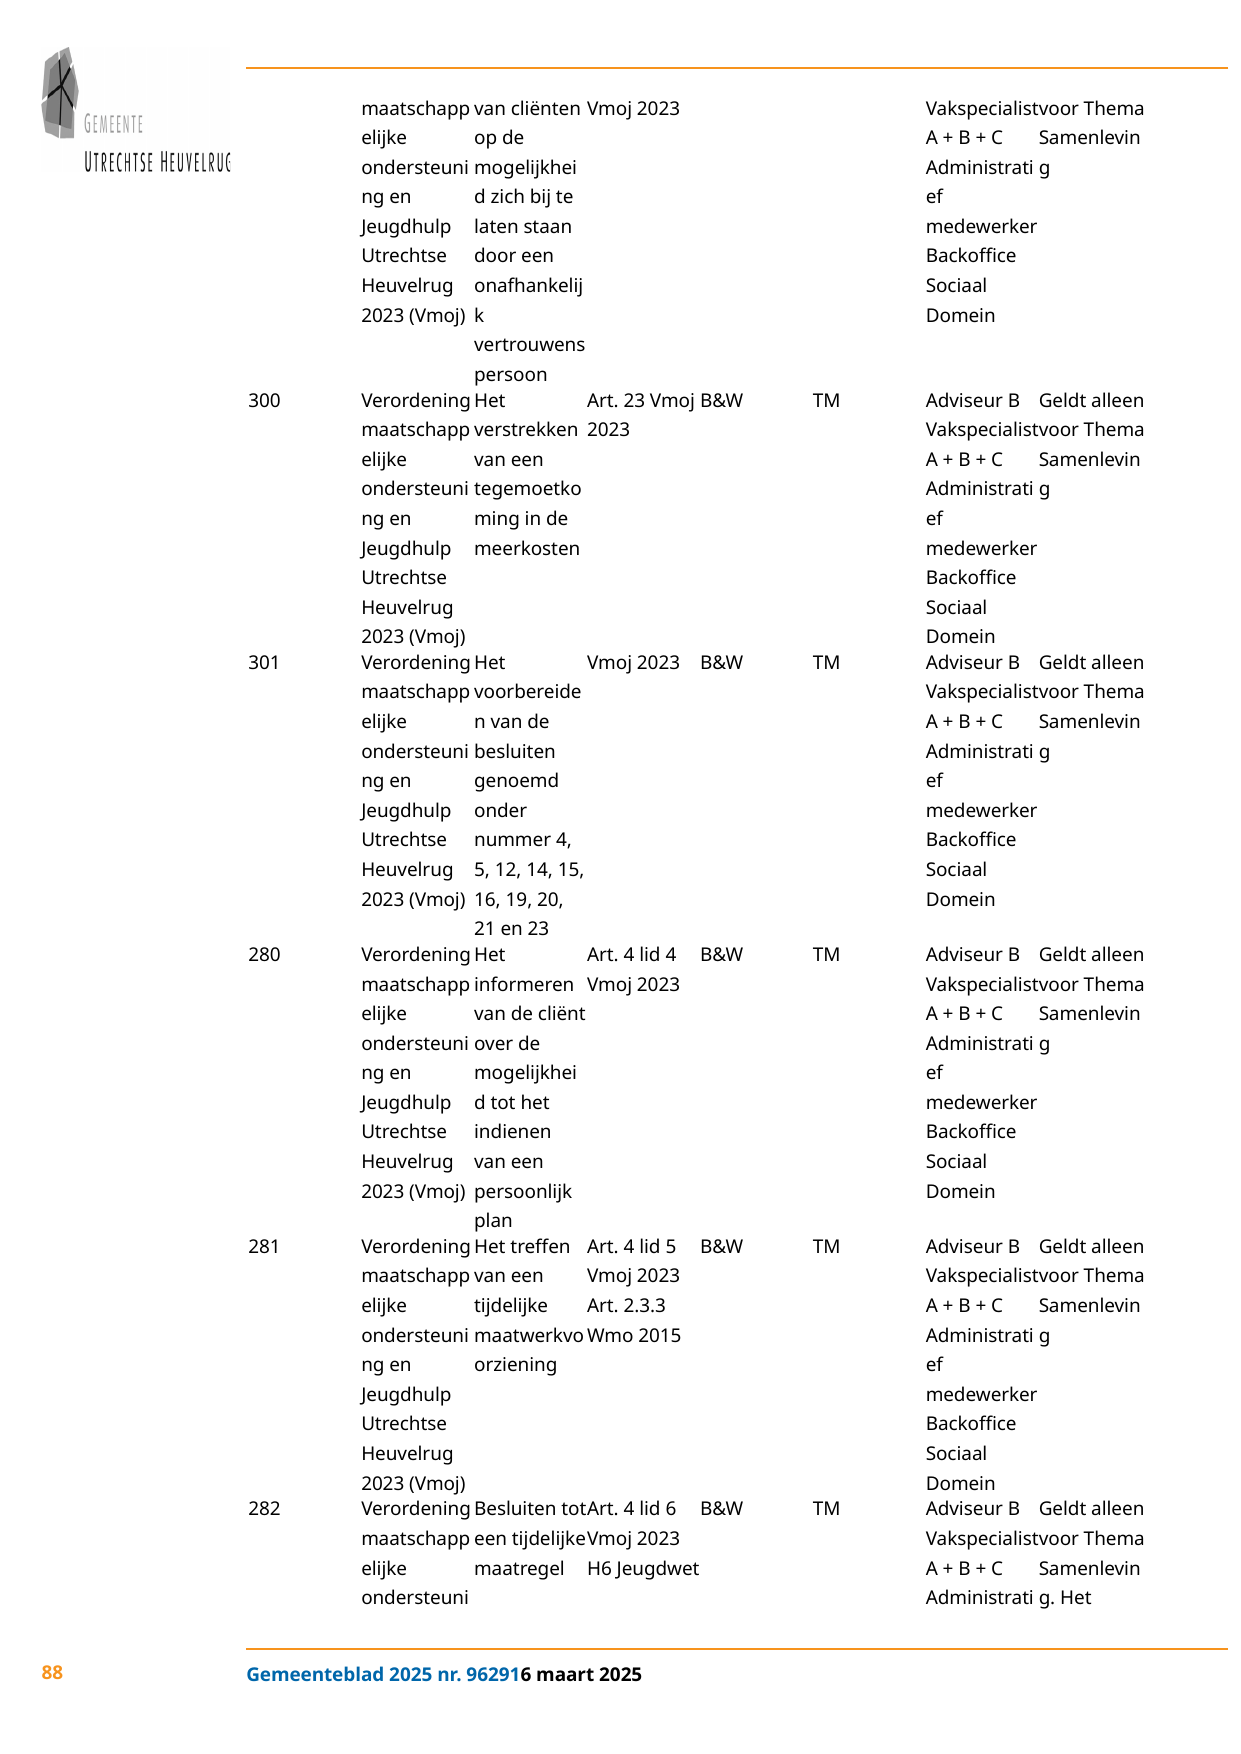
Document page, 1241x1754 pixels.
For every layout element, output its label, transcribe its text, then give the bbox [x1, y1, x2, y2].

table_cell Adviseur B Vakspecialist A + B + C Administratief medewerker Backoffice Sociaal Domein [926, 1233, 1038, 1496]
table_cell B&W [700, 1233, 813, 1496]
table_cell Het informeren van de cliënt over de mogelijkheid tot het indienen van een persoonlijk plan [474, 941, 587, 1233]
table_cell Verordening maatschappelijke ondersteuni [361, 1496, 474, 1610]
table_cell B&W [700, 387, 813, 649]
table_cell Verordening maatschappelijke ondersteuning en Jeugdhulp Utrechtse Heuvelrug 2023 (Vmoj) [361, 941, 474, 1233]
table_cell Art. 4 lid 4 Vmoj 2023 [587, 941, 700, 1233]
table_cell Vmoj 2023 [587, 95, 700, 387]
table_cell B&W [700, 941, 813, 1233]
table_cell [700, 95, 813, 387]
table_cell 300 [248, 387, 361, 649]
table_cell Geldt alleen voor Thema Samenleving [1039, 1233, 1152, 1496]
picture [41, 47, 231, 172]
table_cell TM [813, 1496, 926, 1610]
table_cell Geldt alleen voor Thema Samenleving [1039, 649, 1152, 941]
table_cell TM [813, 941, 926, 1233]
table_cell Adviseur B Vakspecialist A + B + C Administratief medewerker Backoffice Sociaal Domein [926, 649, 1038, 941]
table_cell [813, 95, 926, 387]
table_cell Verordening maatschappelijke ondersteuning en Jeugdhulp Utrechtse Heuvelrug 2023 (Vmoj) [361, 1233, 474, 1496]
table_cell Geldt alleen voor Thema Samenleving [1039, 387, 1152, 649]
table_cell Adviseur B Vakspecialist A + B + C Administratief medewerker Backoffice Sociaal Domein [926, 387, 1038, 649]
table_cell 280 [248, 941, 361, 1233]
table_cell 301 [248, 649, 361, 941]
table_cell Verordening maatschappelijke ondersteuning en Jeugdhulp Utrechtse Heuvelrug 2023 (Vmoj) [361, 387, 474, 649]
table_cell Art. 4 lid 5 Vmoj 2023 Art. 2.3.3 Wmo 2015 [587, 1233, 700, 1496]
table_cell Vakspecialist A + B + C Administratief medewerker Backoffice Sociaal Domein [926, 95, 1038, 387]
table_cell Besluiten tot een tijdelijke maatregel [474, 1496, 587, 1610]
table_cell TM [813, 649, 926, 941]
table_cell Geldt alleen voor Thema Samenleving [1039, 941, 1152, 1233]
table_cell Geldt alleen voor Thema Samenleving. Het [1039, 1496, 1152, 1610]
table_cell Het verstrekken van een tegemoetkoming in de meerkosten [474, 387, 587, 649]
table_cell maatschappelijke ondersteuning en Jeugdhulp Utrechtse Heuvelrug 2023 (Vmoj) [361, 95, 474, 387]
table_cell voor Thema Samenleving [1039, 95, 1152, 387]
table_cell Verordening maatschappelijke ondersteuning en Jeugdhulp Utrechtse Heuvelrug 2023 (Vmoj) [361, 649, 474, 941]
table_cell Art. 4 lid 6 Vmoj 2023 H6 Jeugdwet [587, 1496, 700, 1610]
table_cell 282 [248, 1496, 361, 1610]
table_cell Vmoj 2023 [587, 649, 700, 941]
table_cell TM [813, 1233, 926, 1496]
table_cell B&W [700, 649, 813, 941]
table_cell TM [813, 387, 926, 649]
table_cell 281 [248, 1233, 361, 1496]
table_cell Het voorbereiden van de besluiten genoemd onder nummer 4, 5, 12, 14, 15, 16, 19, 20, 21 en 23 [474, 649, 587, 941]
table_cell [248, 95, 361, 387]
table_cell Adviseur B Vakspecialist A + B + C Administratief medewerker Backoffice Sociaal Domein [926, 941, 1038, 1233]
table_cell Adviseur B Vakspecialist A + B + C Administrati [926, 1496, 1038, 1610]
table_cell B&W [700, 1496, 813, 1610]
table_cell Het treffen van een tijdelijke maatwerkvoorziening [474, 1233, 587, 1496]
table_cell Art. 23 Vmoj 2023 [587, 387, 700, 649]
table_cell van cliënten op de mogelijkheid zich bij te laten staan door een onafhankelijk vertrouwenspersoon [474, 95, 587, 387]
